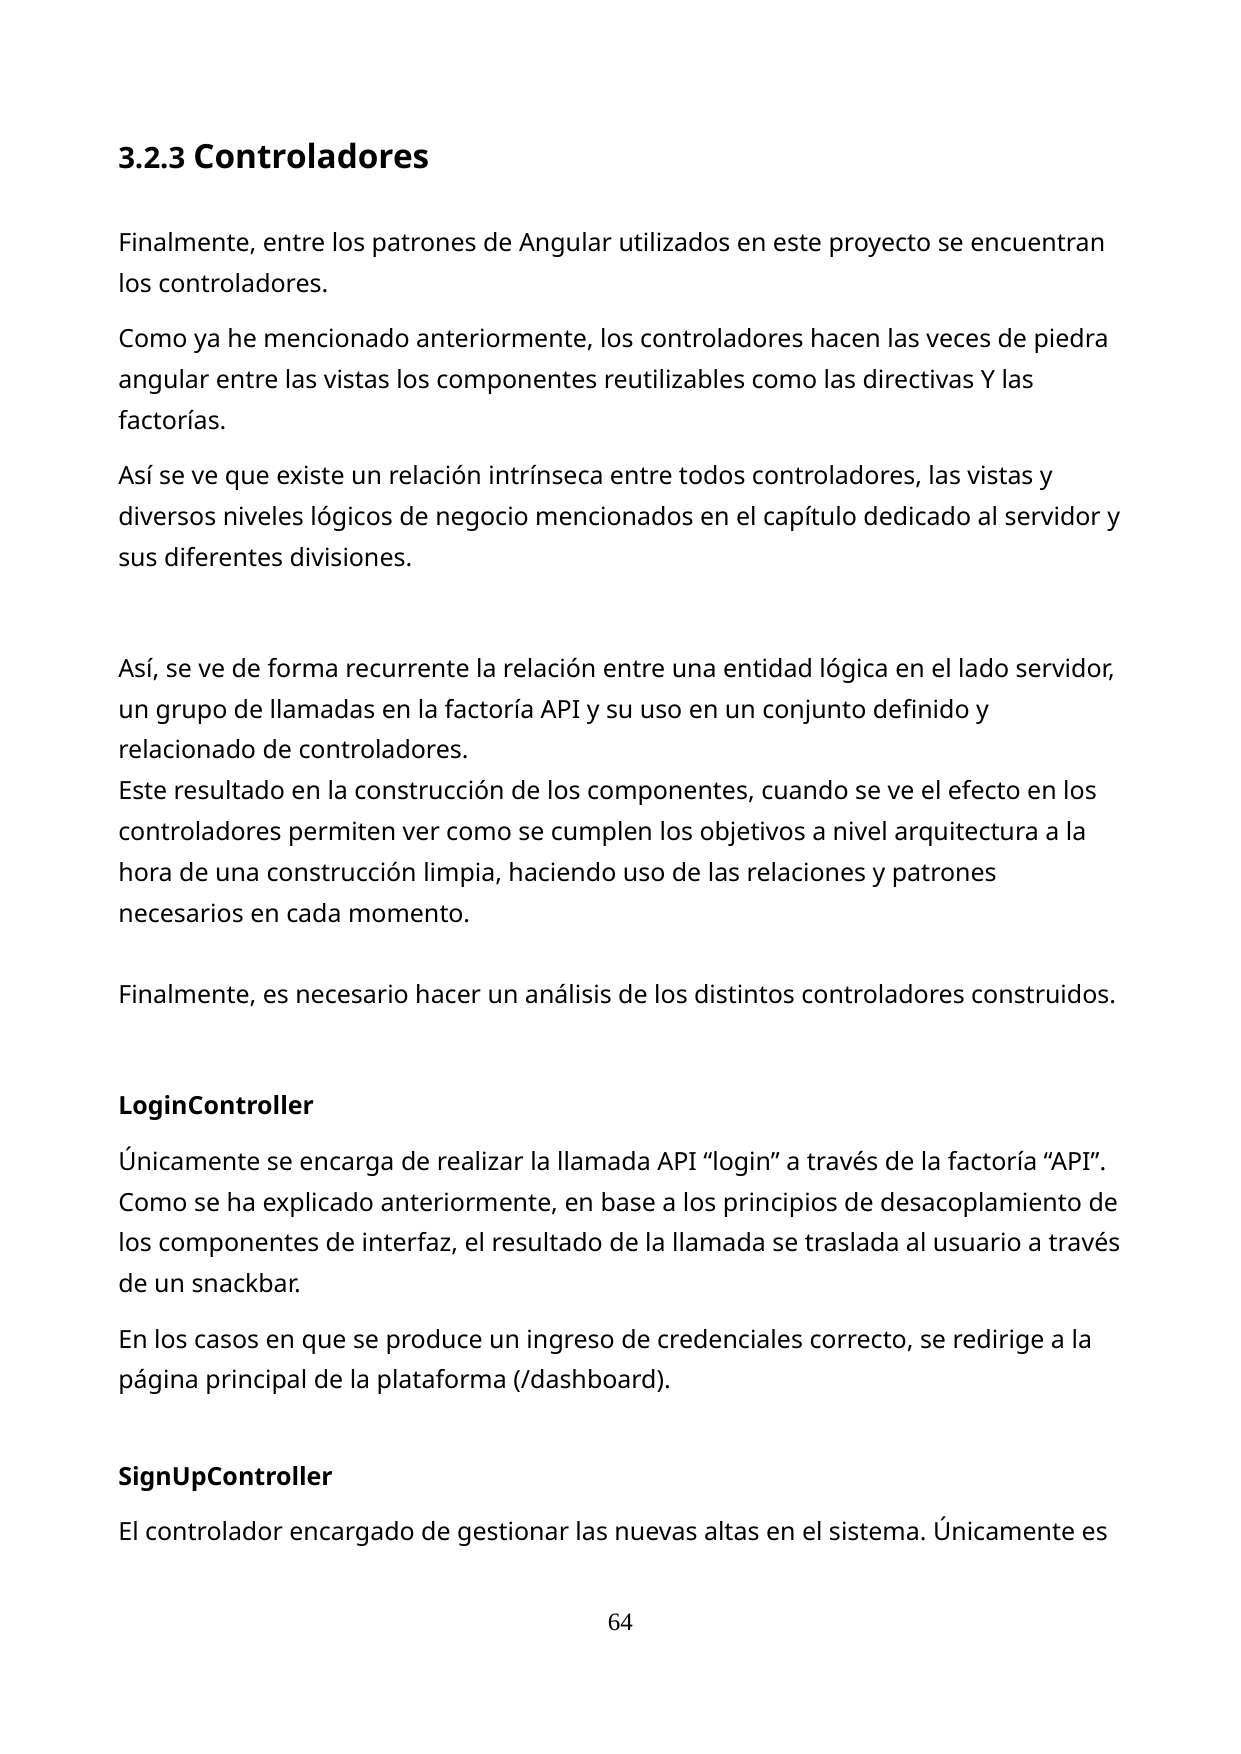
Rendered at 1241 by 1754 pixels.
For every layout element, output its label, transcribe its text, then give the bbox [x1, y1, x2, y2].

text En los casos en que se produce un ingreso de credenciales correcto, se redirige a la página principal de la plataforma (/dashboard). [118, 1321, 1122, 1437]
text Finalmente, entre los patrones de Angular utilizados en este proyecto se encuentran los controladores. [118, 225, 1122, 299]
text Así, se ve de forma recurrente la relación entre una entidad lógica en el lado servidor, un grupo de llamadas en la factoría API y su uso en un conjunto definido y relacionado de controladores. Este resultado en la construcción de los componentes, cuando se ve el efecto en los controladores permiten ver como se cumplen los objetivos a nivel arquitectura a la hora de una construcción limpia, haciendo uso de las relaciones y patrones necesarios en cada momento. Finalmente, es necesario hacer un análisis de los distintos controladores construidos. [118, 651, 1122, 1011]
text Como ya he mencionado anteriormente, los controladores hacen las veces de piedra angular entre las vistas los componentes reutilizables como las directivas Y las factorías. [118, 321, 1122, 437]
text Así se ve que existe un relación intrínseca entre todos controladores, las vistas y diversos niveles lógicos de negocio mencionados en el capítulo dedicado al servidor y sus diferentes divisiones. [118, 458, 1122, 574]
text SignUpController [118, 1458, 1122, 1492]
text LoginController [118, 1088, 1122, 1122]
text El controlador encargado de gestionar las nuevas altas en el sistema. Únicamente es [118, 1514, 1122, 1548]
text Únicamente se encarga de realizar la llamada API “login” a través de la factoría “API”. Como se ha explicado anteriormente, en base a los principios de desacoplamiento de los componentes de interfaz, el resultado de la llamada se traslada al usuario a través de un snackbar. [118, 1143, 1122, 1300]
subtitle Controladores [118, 133, 1122, 178]
